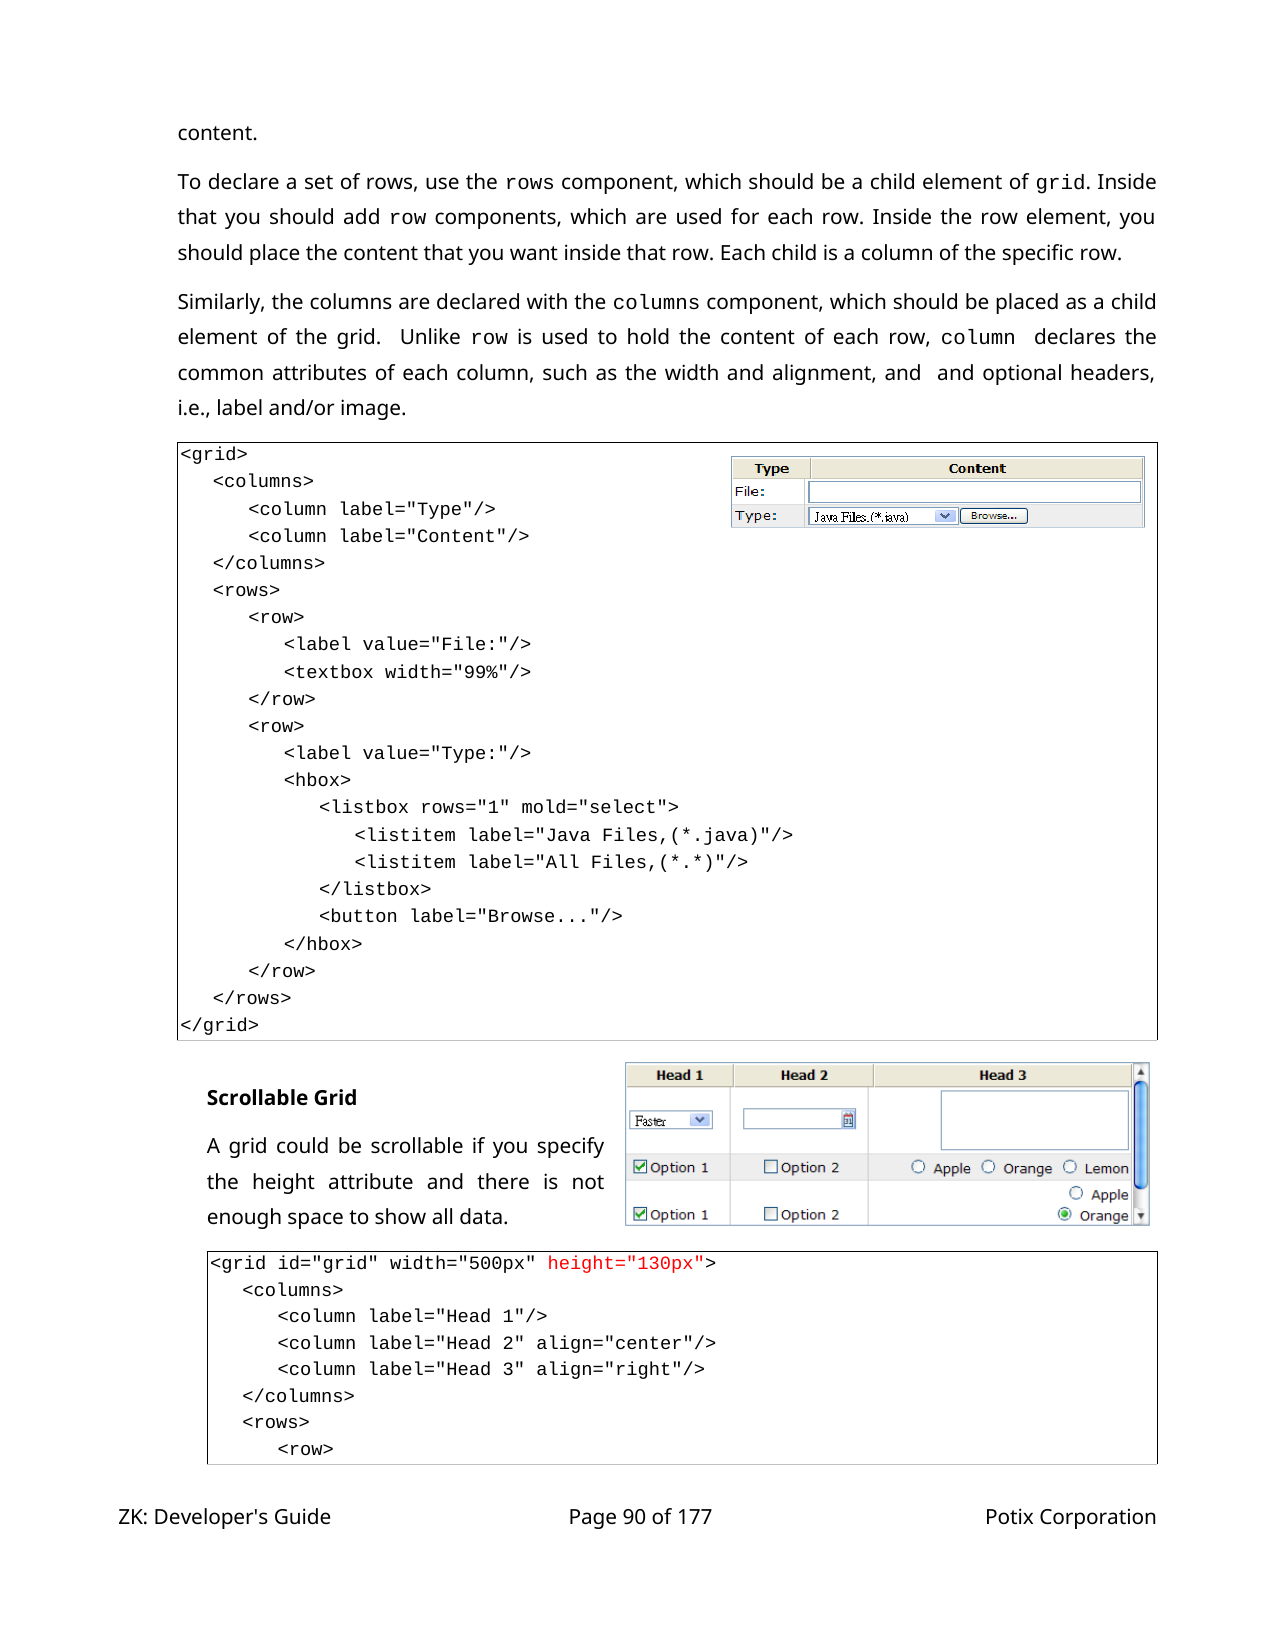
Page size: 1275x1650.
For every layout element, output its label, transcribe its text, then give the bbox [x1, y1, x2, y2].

text <row> [178, 605, 1157, 629]
text <hbox> [178, 768, 1157, 792]
text </columns> [178, 551, 1157, 575]
text <label value="File:"/> [178, 632, 1157, 657]
subtitle Scrollable Grid [207, 1083, 622, 1111]
text Similarly, the columns are declared with the columns component, which should be placed as a child element of the grid. Unlike row is used to hold the content of each row, column declares the common attributes of each column, such as the width and alignment, and and optional headers, i.e., label and/or image. [177, 287, 1157, 421]
text A grid could be scrollable if you specify the height attribute and there is not enough space to show all data. [207, 1132, 1157, 1230]
text <grid> [178, 443, 1157, 466]
text <listitem label="All Files,(*.*)"/> [178, 850, 1157, 874]
text <button label="Browse..."/> [178, 904, 1157, 928]
text </listbox> [178, 877, 1157, 901]
text <columns> [178, 469, 731, 493]
text <grid id="grid" width="500px" height="130px"> <columns> <column label="Head 1"/> <column label="Head 2" align="center"/> <column label="Head 3" align="right"/> </columns> <rows> <row> [208, 1252, 1157, 1464]
text </row> [178, 958, 1157, 983]
picture [622, 1060, 1154, 1229]
text <rows> [178, 578, 1157, 602]
text <column label="Type"/> [178, 496, 731, 521]
text </row> [178, 687, 1157, 711]
text content. [177, 118, 1157, 146]
picture [731, 454, 1148, 528]
text <textbox width="99%"/> [178, 659, 1157, 684]
text <row> [178, 714, 1157, 738]
text </hbox> [178, 931, 1157, 956]
text To declare a set of rows, use the rows component, which should be a child element of grid. Inside that you should add row components, which are used for each row. Inside the row element, you should place the content that you want inside that row. Each child is a column of the specific row. [177, 167, 1157, 266]
text [1148, 469, 1157, 493]
text <listitem label="Java Files,(*.java)"/> [178, 823, 1157, 847]
text </grid> [178, 1013, 1157, 1040]
text <listbox rows="1" mold="select"> [178, 795, 1157, 820]
text <column label="Content"/> [178, 523, 1157, 548]
text <label value="Type:"/> [178, 741, 1157, 765]
text </rows> [178, 986, 1157, 1010]
